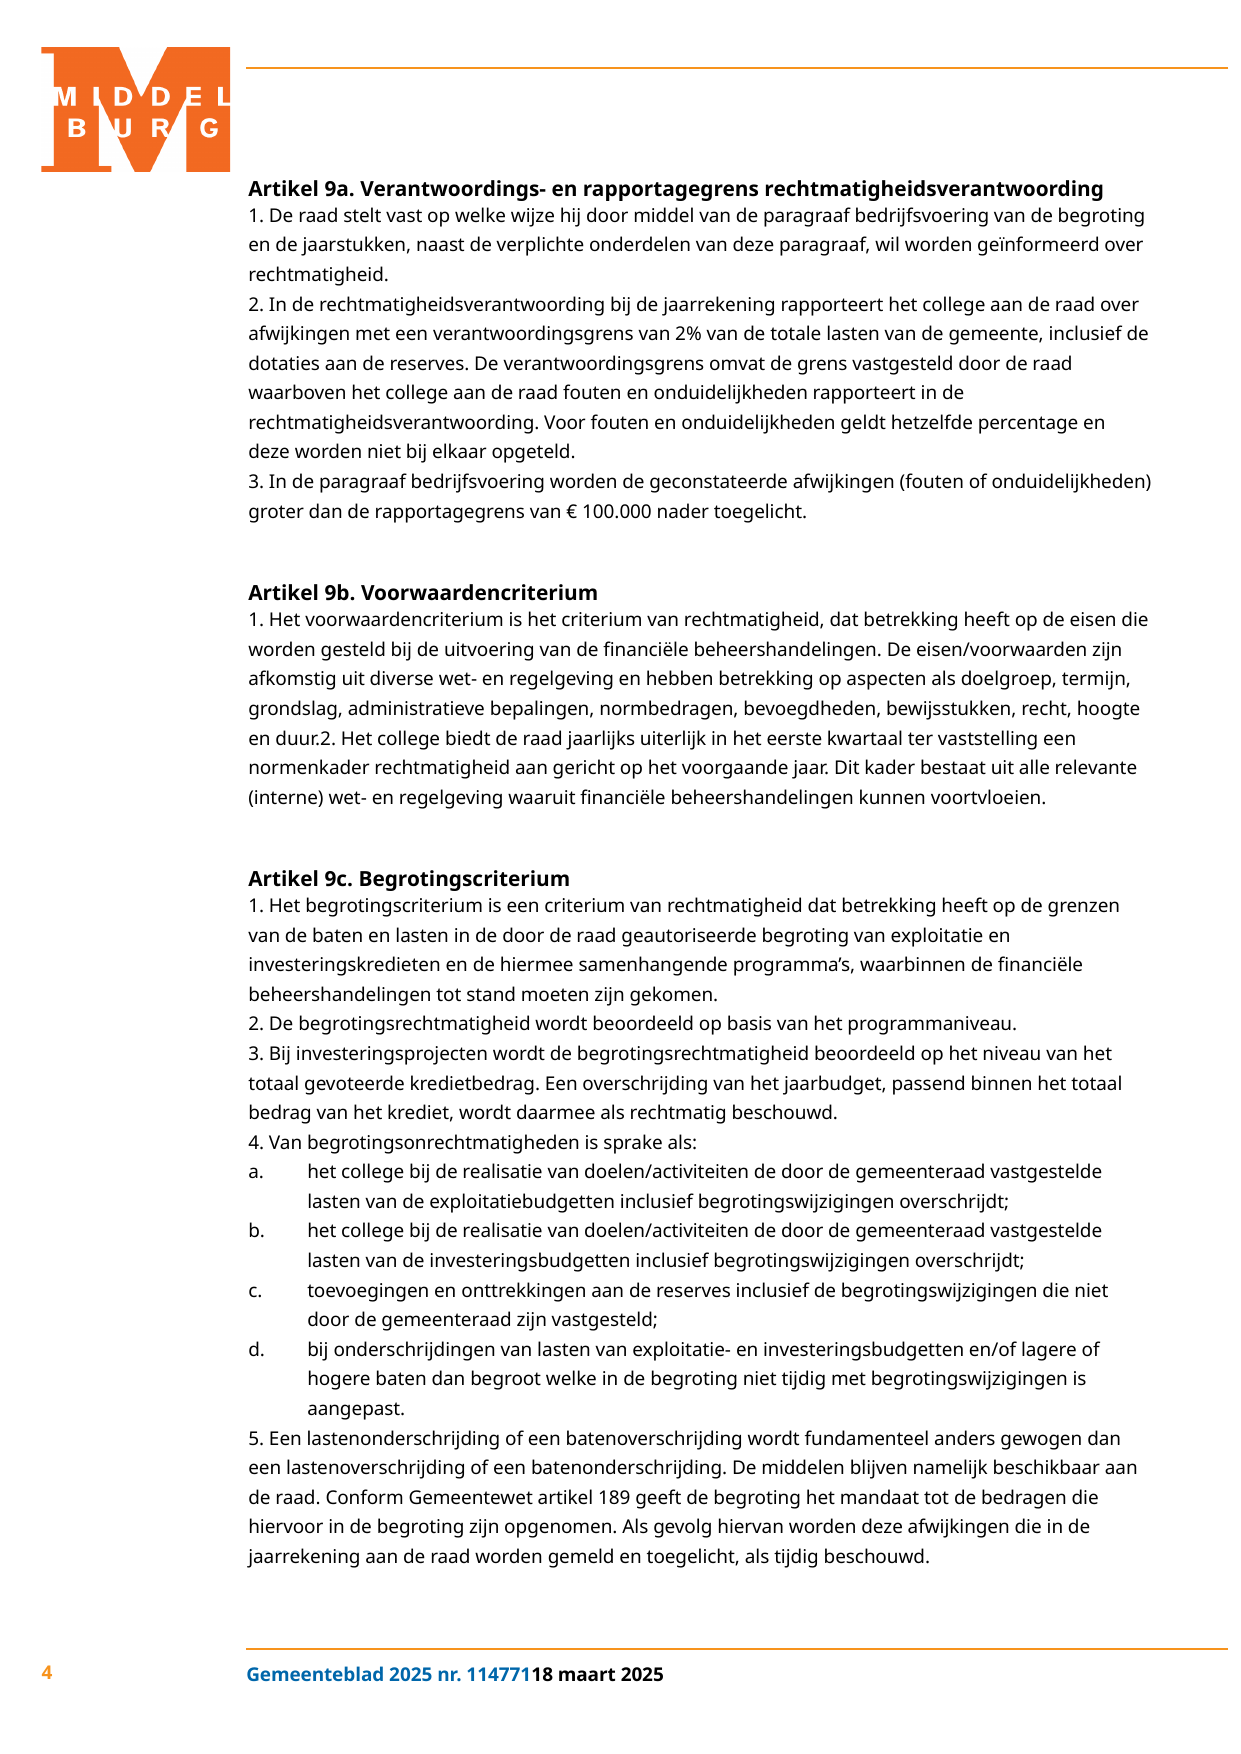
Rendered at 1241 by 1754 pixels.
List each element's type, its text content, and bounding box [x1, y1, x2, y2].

text 2. In de rechtmatigheidsverantwoording bij de jaarrekening rapporteert het college aan de raad over afwijkingen met een verantwoordingsgrens van 2% van de totale lasten van de gemeente, inclusief de dotaties aan de reserves. De verantwoordingsgrens omvat de grens vastgesteld door de raad waarboven het college aan de raad fouten en onduidelijkheden rapporteert in de rechtmatigheidsverantwoording. Voor fouten en onduidelijkheden geldt hetzelfde percentage en deze worden niet bij elkaar opgeteld. [248, 291, 1152, 464]
list het college bij de realisatie van doelen/activiteiten de door de gemeenteraad vastgestelde lasten van de investeringsbudgetten inclusief begrotingswijzigingen overschrijdt; [248, 1218, 1152, 1273]
text Artikel 9b. Voorwaardencriterium [248, 578, 1152, 606]
text Artikel 9c. Begrotingscriterium [248, 864, 1152, 892]
text 4. Van begrotingsonrechtmatigheden is sprake als: [248, 1129, 1152, 1155]
text 2. De begrotingsrechtmatigheid wordt beoordeeld op basis van het programmaniveau. [248, 1011, 1152, 1036]
list toevoegingen en onttrekkingen aan de reserves inclusief de begrotingswijzigingen die niet door de gemeenteraad zijn vastgesteld; [248, 1277, 1152, 1332]
text 3. Bij investeringsprojecten wordt de begrotingsrechtmatigheid beoordeeld op het niveau van het totaal gevoteerde kredietbedrag. Een overschrijding van het jaarbudget, passend binnen het totaal bedrag van het krediet, wordt daarmee als rechtmatig beschouwd. [248, 1040, 1152, 1125]
text 1. Het voorwaardencriterium is het criterium van rechtmatigheid, dat betrekking heeft op de eisen die worden gesteld bij de uitvoering van de financiële beheershandelingen. De eisen/voorwaarden zijn afkomstig uit diverse wet- en regelgeving en hebben betrekking op aspecten als doelgroep, termijn, grondslag, administratieve bepalingen, normbedragen, bevoegdheden, bewijsstukken, recht, hoogte en duur.2. Het college biedt de raad jaarlijks uiterlijk in het eerste kwartaal ter vaststelling een normenkader rechtmatigheid aan gericht op het voorgaande jaar. Dit kader bestaat uit alle relevante (interne) wet- en regelgeving waaruit financiële beheershandelingen kunnen voortvloeien. [248, 606, 1152, 809]
list bij onderschrijdingen van lasten van exploitatie- en investeringsbudgetten en/of lagere of hogere baten dan begroot welke in de begroting niet tijdig met begrotingswijzigingen is aangepast. [248, 1336, 1152, 1421]
text 3. In de paragraaf bedrijfsvoering worden de geconstateerde afwijkingen (fouten of onduidelijkheden) groter dan de rapportagegrens van € 100.000 nader toegelicht. [248, 468, 1152, 524]
picture [41, 47, 231, 172]
text 5. Een lastenonderschrijding of een batenoverschrijding wordt fundamenteel anders gewogen dan een lastenoverschrijding of een batenonderschrijding. De middelen blijven namelijk beschikbaar aan de raad. Conform Gemeentewet artikel 189 geeft de begroting het mandaat tot de bedragen die hiervoor in de begroting zijn opgenomen. Als gevolg hiervan worden deze afwijkingen die in de jaarrekening aan de raad worden gemeld en toegelicht, als tijdig beschouwd. [248, 1425, 1152, 1569]
text 1. De raad stelt vast op welke wijze hij door middel van de paragraaf bedrijfsvoering van de begroting en de jaarstukken, naast de verplichte onderdelen van deze paragraaf, wil worden geïnformeerd over rechtmatigheid. [248, 202, 1152, 287]
list het college bij de realisatie van doelen/activiteiten de door de gemeenteraad vastgestelde lasten van de exploitatiebudgetten inclusief begrotingswijzigingen overschrijdt; [248, 1158, 1152, 1214]
text 1. Het begrotingscriterium is een criterium van rechtmatigheid dat betrekking heeft op de grenzen van de baten en lasten in de door de raad geautoriseerde begroting van exploitatie en investeringskredieten en de hiermee samenhangende programma’s, waarbinnen de financiële beheershandelingen tot stand moeten zijn gekomen. [248, 892, 1152, 1007]
text Artikel 9a. Verantwoordings- en rapportagegrens rechtmatigheidsverantwoording [248, 174, 1152, 202]
